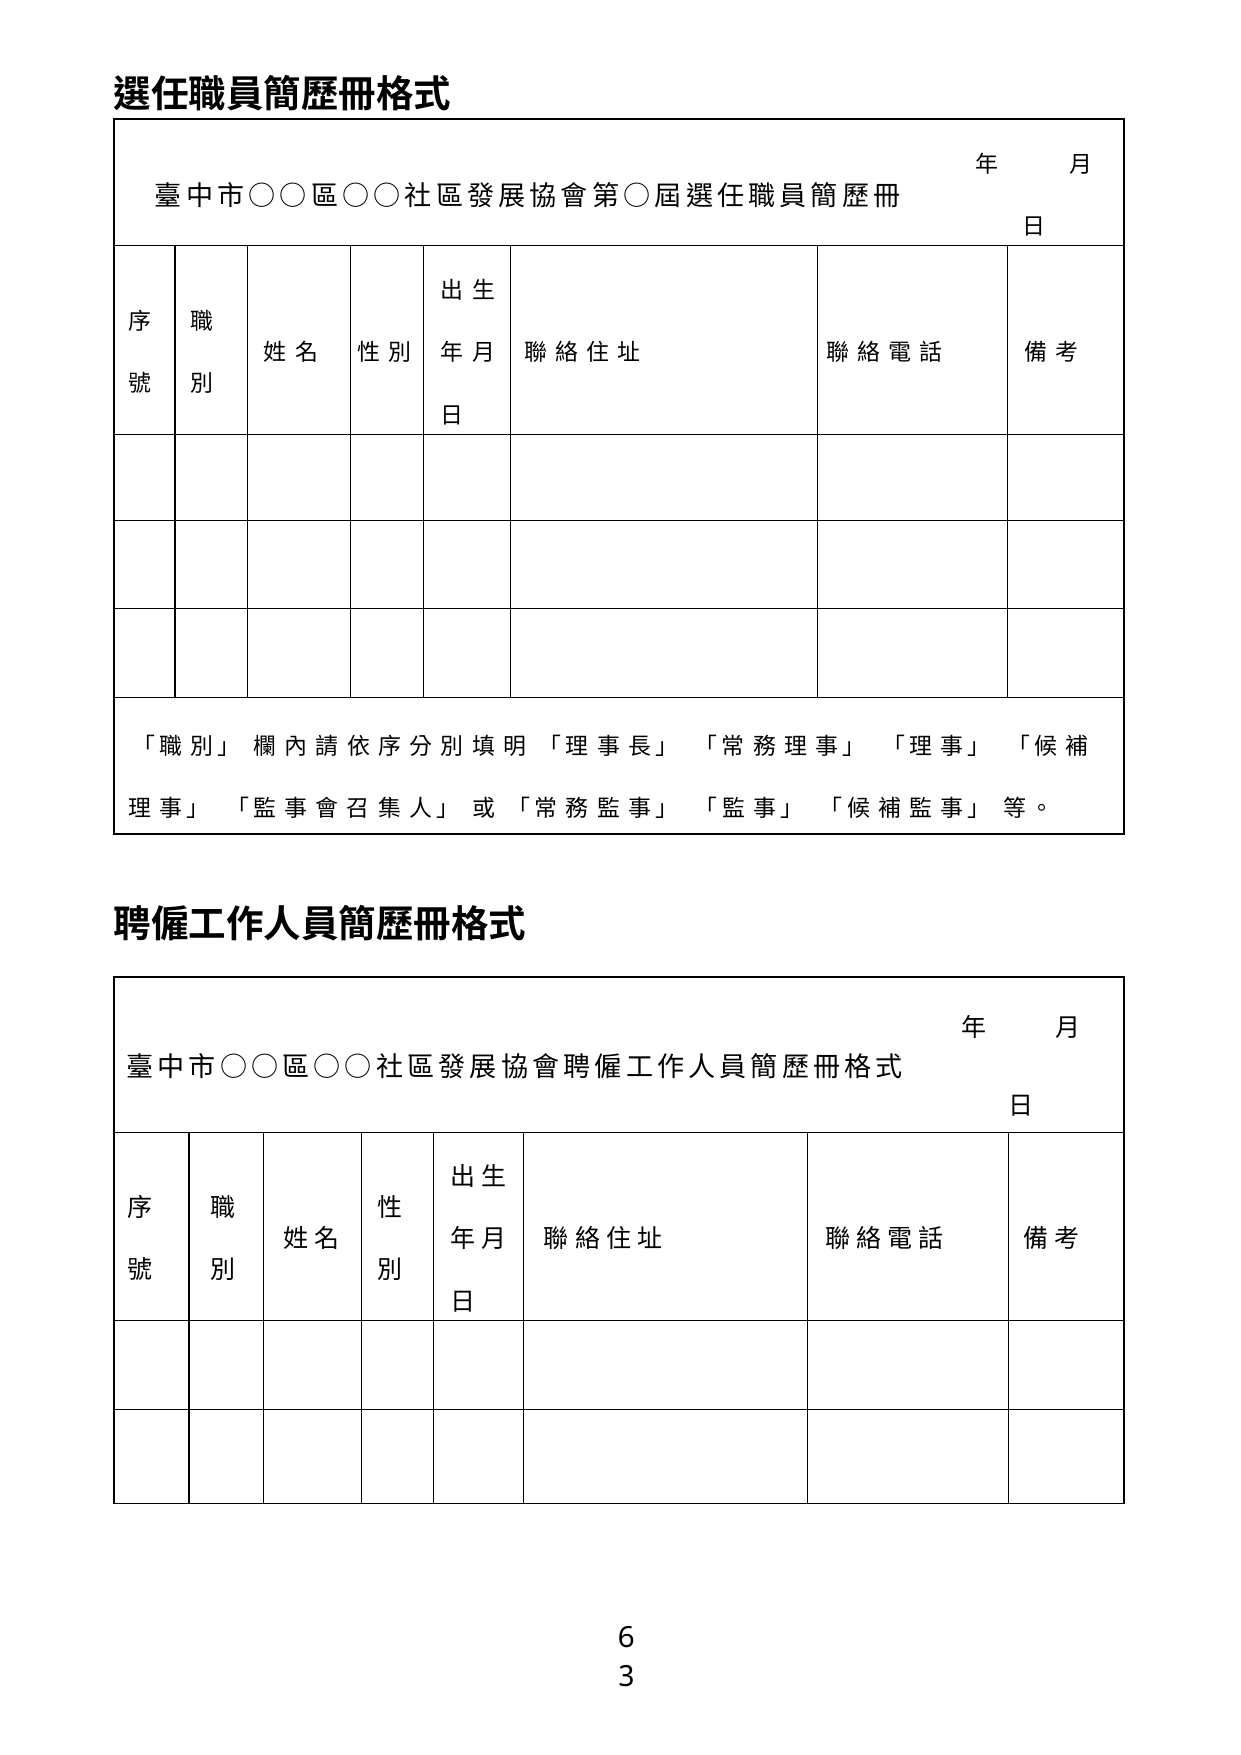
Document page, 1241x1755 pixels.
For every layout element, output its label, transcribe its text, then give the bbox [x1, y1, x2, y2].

table_cell [424, 609, 510, 697]
table_cell [818, 609, 1007, 697]
table_cell [524, 1410, 807, 1503]
table_cell 出生 年月日 [434, 1133, 523, 1320]
table_cell [808, 1321, 1008, 1409]
table_cell [511, 435, 817, 520]
table_cell [115, 435, 174, 520]
table_cell 序號 [115, 246, 174, 434]
table_cell [248, 521, 350, 608]
table_cell [115, 1410, 188, 1503]
table_cell [115, 609, 174, 697]
table_cell 姓名 [248, 246, 350, 434]
table_header 年 月 日 [934, 120, 1123, 245]
table_header 臺中市○○區○○社區發展協會聘僱工作人員簡歷冊格式 [115, 978, 908, 1132]
table_cell [264, 1321, 361, 1409]
table_cell [362, 1321, 433, 1409]
table_cell [248, 609, 350, 697]
table_cell [176, 521, 247, 608]
table_cell [190, 1321, 263, 1409]
table_header 年 月 日 [908, 978, 1123, 1132]
table_cell [1009, 1321, 1123, 1409]
table_cell 備考 [1009, 1133, 1123, 1320]
table_cell [351, 521, 423, 608]
table_cell [351, 435, 423, 520]
table_cell [362, 1410, 433, 1503]
table_cell 性別 [351, 246, 423, 434]
table_cell 職別 [176, 246, 247, 434]
table_cell [434, 1410, 523, 1503]
table_header 臺中市○○區○○社區發展協會第○屆選任職員簡歷冊 [115, 120, 934, 245]
subtitle 選任職員簡歷冊格式 [113, 64, 1124, 118]
table_cell 序號 [115, 1133, 188, 1320]
table_cell [264, 1410, 361, 1503]
table_cell [115, 1321, 188, 1409]
table_cell [808, 1410, 1008, 1503]
table_cell [818, 435, 1007, 520]
table_cell 聯絡電話 [818, 246, 1007, 434]
table_cell 聯絡住址 [511, 246, 817, 434]
table_cell [1009, 1410, 1123, 1503]
table_cell [176, 609, 247, 697]
table_cell 聯絡住址 [524, 1133, 807, 1320]
table_cell [190, 1410, 263, 1503]
table_cell [351, 609, 423, 697]
table_cell [511, 521, 817, 608]
table_cell [434, 1321, 523, 1409]
table_cell 聯絡電話 [808, 1133, 1008, 1320]
table_cell [1008, 435, 1123, 520]
table_cell 「職別」欄內請依序分別填明「理事長」「常務理事」「理事」「候補理事」「監事會召集人」或「常務監事」「監事」「候補監事」等。 [115, 698, 1123, 833]
table_cell [424, 435, 510, 520]
table_cell [248, 435, 350, 520]
table_cell [176, 435, 247, 520]
table_cell [511, 609, 817, 697]
table_cell 姓名 [264, 1133, 361, 1320]
table_cell [424, 521, 510, 608]
table_cell [818, 521, 1007, 608]
table_cell [524, 1321, 807, 1409]
text 聘僱工作人員簡歷冊格式 [113, 894, 1124, 948]
table_cell [1008, 609, 1123, 697]
table_cell [1008, 521, 1123, 608]
table_cell 備考 [1008, 246, 1123, 434]
table_cell 性別 [362, 1133, 433, 1320]
table_cell [115, 521, 174, 608]
table_cell 出生 年月日 [424, 246, 510, 434]
table_cell 職別 [190, 1133, 263, 1320]
